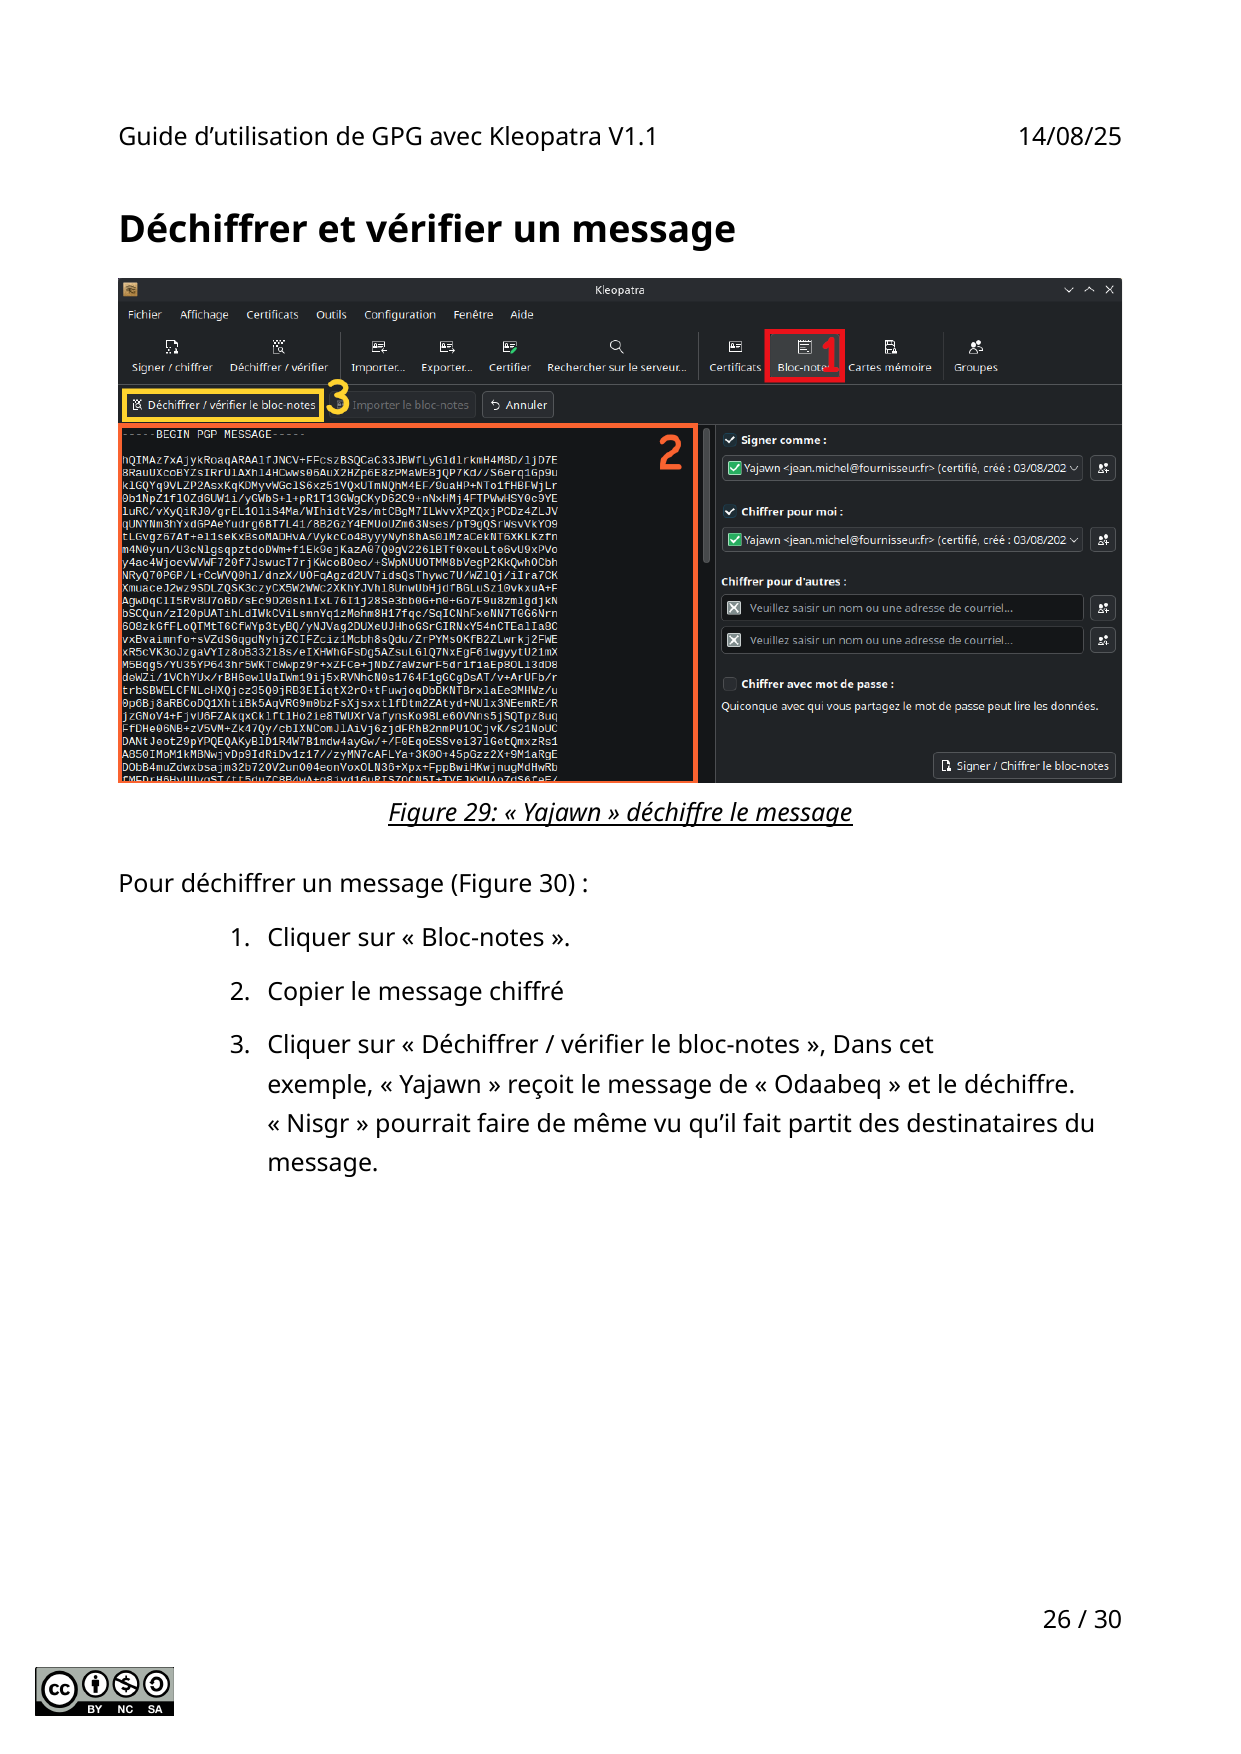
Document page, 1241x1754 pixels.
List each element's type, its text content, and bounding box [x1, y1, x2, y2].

picture [35, 1667, 174, 1716]
text Pour déchiffrer un message (Figure 30) : [107, 829, 1133, 900]
subtitle Déchiffrer et vérifier un message [118, 202, 1122, 253]
list Copier le message chiffré [229, 973, 1122, 1007]
text Figure 29: « Yajawn » déchiffre le message [107, 783, 1133, 829]
list Cliquer sur « Bloc-notes ». [229, 920, 1122, 954]
text [107, 266, 1133, 278]
picture [118, 278, 1123, 783]
list Cliquer sur « Déchiffrer / vérifier le bloc-notes », Dans cet exemple, « Yajawn » reçoit le message de « Odaabeq » et le déchiffre. « Nisgr » pourrait faire de même vu qu’il fait partit des destinataires du message. [229, 1027, 1122, 1179]
